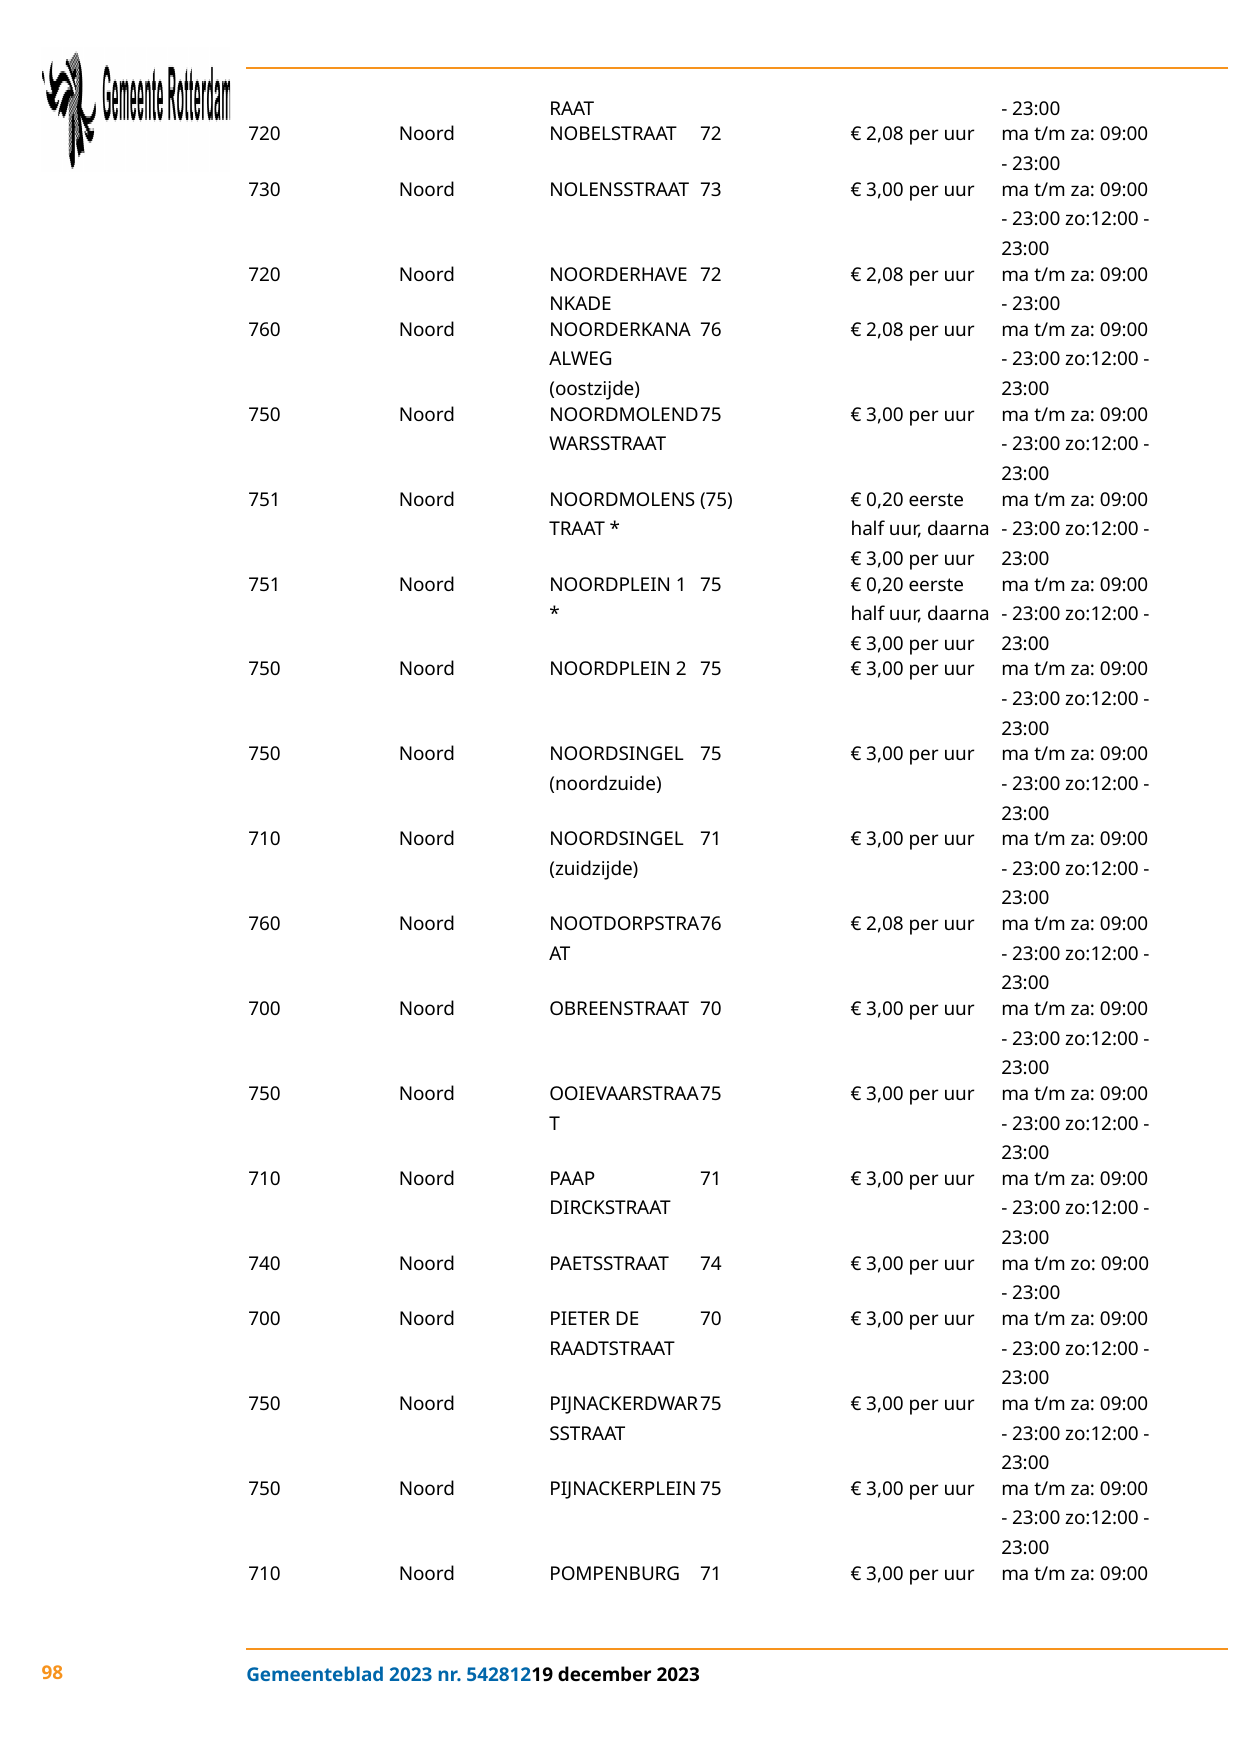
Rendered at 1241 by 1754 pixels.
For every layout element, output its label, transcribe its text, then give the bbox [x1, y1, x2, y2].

table_cell NOLENSSTRAAT [549, 176, 700, 261]
table_cell 751 [248, 486, 398, 571]
table_cell € 3,00 per uur [850, 401, 1001, 486]
table_cell ma t/m za: 09:00 - 23:00 zo:12:00 - 23:00 [1001, 176, 1152, 261]
table_cell RAAT [549, 95, 700, 121]
table_cell € 3,00 per uur [850, 176, 1001, 261]
table_cell NOORDMOLENSTRAAT * [549, 486, 700, 571]
table_cell PIJNACKERPLEIN [549, 1475, 700, 1560]
table_cell Noord [399, 825, 549, 910]
table_cell PAETSSTRAAT [549, 1250, 700, 1305]
table_cell € 3,00 per uur [850, 1305, 1001, 1390]
table_cell ma t/m za: 09:00 - 23:00 zo:12:00 - 23:00 [1001, 910, 1152, 995]
table_cell Noord [399, 571, 549, 656]
table_cell € 3,00 per uur [850, 1390, 1001, 1475]
table_cell 76 [700, 910, 850, 995]
table_cell ma t/m za: 09:00 - 23:00 zo:12:00 - 23:00 [1001, 656, 1152, 741]
table_cell ma t/m zo: 09:00 - 23:00 [1001, 1250, 1152, 1305]
table_cell 700 [248, 1305, 398, 1390]
table_cell (75) [700, 486, 850, 571]
table_cell 71 [700, 825, 850, 910]
table_cell NOORDSINGEL (zuidzijde) [549, 825, 700, 910]
table_cell [399, 95, 549, 121]
table_cell ma t/m za: 09:00 - 23:00 zo:12:00 - 23:00 [1001, 401, 1152, 486]
table_cell Noord [399, 1560, 549, 1586]
table_cell Noord [399, 316, 549, 401]
table_cell PIETER DE RAADTSTRAAT [549, 1305, 700, 1390]
table_cell OBREENSTRAAT [549, 995, 700, 1080]
table_cell 760 [248, 316, 398, 401]
table_cell € 0,20 eerste half uur, daarna € 3,00 per uur [850, 571, 1001, 656]
table_cell € 3,00 per uur [850, 656, 1001, 741]
table_cell NOORDPLEIN 2 [549, 656, 700, 741]
table_cell Noord [399, 1165, 549, 1250]
table_cell ma t/m za: 09:00 - 23:00 zo:12:00 - 23:00 [1001, 1475, 1152, 1560]
table_cell NOORDSINGEL (noordzuide) [549, 741, 700, 825]
table_cell 75 [700, 1080, 850, 1165]
table_cell Noord [399, 1475, 549, 1560]
table_cell 710 [248, 1560, 398, 1586]
table_cell Noord [399, 1390, 549, 1475]
table_cell 720 [248, 261, 398, 316]
table_cell 710 [248, 1165, 398, 1250]
table_cell [850, 95, 1001, 121]
table_cell € 0,20 eerste half uur, daarna € 3,00 per uur [850, 486, 1001, 571]
table_cell 72 [700, 121, 850, 176]
table_cell 750 [248, 1390, 398, 1475]
table_cell ma t/m za: 09:00 - 23:00 zo:12:00 - 23:00 [1001, 995, 1152, 1080]
table_cell 730 [248, 176, 398, 261]
table_cell ma t/m za: 09:00 - 23:00 [1001, 121, 1152, 176]
table_cell 750 [248, 741, 398, 825]
table_cell 750 [248, 1475, 398, 1560]
table_cell Noord [399, 401, 549, 486]
table_cell NOORDPLEIN 1 * [549, 571, 700, 656]
table_cell NOORDERKANAALWEG (oostzijde) [549, 316, 700, 401]
table_cell ma t/m za: 09:00 - 23:00 zo:12:00 - 23:00 [1001, 1165, 1152, 1250]
table_cell € 3,00 per uur [850, 1165, 1001, 1250]
table_cell 75 [700, 741, 850, 825]
picture [41, 47, 231, 172]
table_cell € 3,00 per uur [850, 1475, 1001, 1560]
table_cell NOORDMOLENDWARSSTRAAT [549, 401, 700, 486]
table_cell 70 [700, 1305, 850, 1390]
table_cell 710 [248, 825, 398, 910]
table_cell 750 [248, 1080, 398, 1165]
table_cell [700, 95, 850, 121]
table_cell 75 [700, 1475, 850, 1560]
table_cell POMPENBURG [549, 1560, 700, 1586]
table_cell € 3,00 per uur [850, 995, 1001, 1080]
table_cell € 2,08 per uur [850, 316, 1001, 401]
table_cell ma t/m za: 09:00 [1001, 1560, 1152, 1586]
table_cell 751 [248, 571, 398, 656]
table_cell 71 [700, 1165, 850, 1250]
table_cell 75 [700, 401, 850, 486]
table_cell Noord [399, 1080, 549, 1165]
table_cell € 3,00 per uur [850, 1560, 1001, 1586]
table_cell € 3,00 per uur [850, 825, 1001, 910]
table_cell Noord [399, 910, 549, 995]
table_cell 750 [248, 656, 398, 741]
table_cell 70 [700, 995, 850, 1080]
table_cell Noord [399, 176, 549, 261]
table_cell € 2,08 per uur [850, 121, 1001, 176]
table_cell ma t/m za: 09:00 - 23:00 [1001, 261, 1152, 316]
table_cell € 2,08 per uur [850, 910, 1001, 995]
table_cell ma t/m za: 09:00 - 23:00 zo:12:00 - 23:00 [1001, 825, 1152, 910]
table_cell Noord [399, 995, 549, 1080]
table_cell € 3,00 per uur [850, 1080, 1001, 1165]
table_cell 760 [248, 910, 398, 995]
table_cell Noord [399, 121, 549, 176]
table_cell ma t/m za: 09:00 - 23:00 zo:12:00 - 23:00 [1001, 1080, 1152, 1165]
table_cell 75 [700, 571, 850, 656]
table_cell ma t/m za: 09:00 - 23:00 zo:12:00 - 23:00 [1001, 741, 1152, 825]
table_cell 700 [248, 995, 398, 1080]
table_cell NOBELSTRAAT [549, 121, 700, 176]
table_cell Noord [399, 1305, 549, 1390]
table_cell NOORDERHAVENKADE [549, 261, 700, 316]
table_cell Noord [399, 486, 549, 571]
table_cell Noord [399, 1250, 549, 1305]
table_cell OOIEVAARSTRAAT [549, 1080, 700, 1165]
table_cell € 2,08 per uur [850, 261, 1001, 316]
table_cell 73 [700, 176, 850, 261]
table_cell ma t/m za: 09:00 - 23:00 zo:12:00 - 23:00 [1001, 571, 1152, 656]
table_cell 740 [248, 1250, 398, 1305]
table_cell 76 [700, 316, 850, 401]
table_cell ma t/m za: 09:00 - 23:00 zo:12:00 - 23:00 [1001, 1390, 1152, 1475]
table_cell ma t/m za: 09:00 - 23:00 zo:12:00 - 23:00 [1001, 486, 1152, 571]
table_cell 75 [700, 656, 850, 741]
table_cell Noord [399, 741, 549, 825]
table_cell Noord [399, 656, 549, 741]
table_cell 72 [700, 261, 850, 316]
table_cell Noord [399, 261, 549, 316]
table_cell € 3,00 per uur [850, 741, 1001, 825]
table_cell 720 [248, 121, 398, 176]
table_cell NOOTDORPSTRAAT [549, 910, 700, 995]
table_cell 75 [700, 1390, 850, 1475]
table_cell ma t/m za: 09:00 - 23:00 zo:12:00 - 23:00 [1001, 1305, 1152, 1390]
table_cell 750 [248, 401, 398, 486]
table_cell - 23:00 [1001, 95, 1152, 121]
table_cell PIJNACKERDWARSSTRAAT [549, 1390, 700, 1475]
table_cell [248, 95, 398, 121]
table_cell 74 [700, 1250, 850, 1305]
table_cell PAAP DIRCKSTRAAT [549, 1165, 700, 1250]
table_cell ma t/m za: 09:00 - 23:00 zo:12:00 - 23:00 [1001, 316, 1152, 401]
table_cell 71 [700, 1560, 850, 1586]
table_cell € 3,00 per uur [850, 1250, 1001, 1305]
